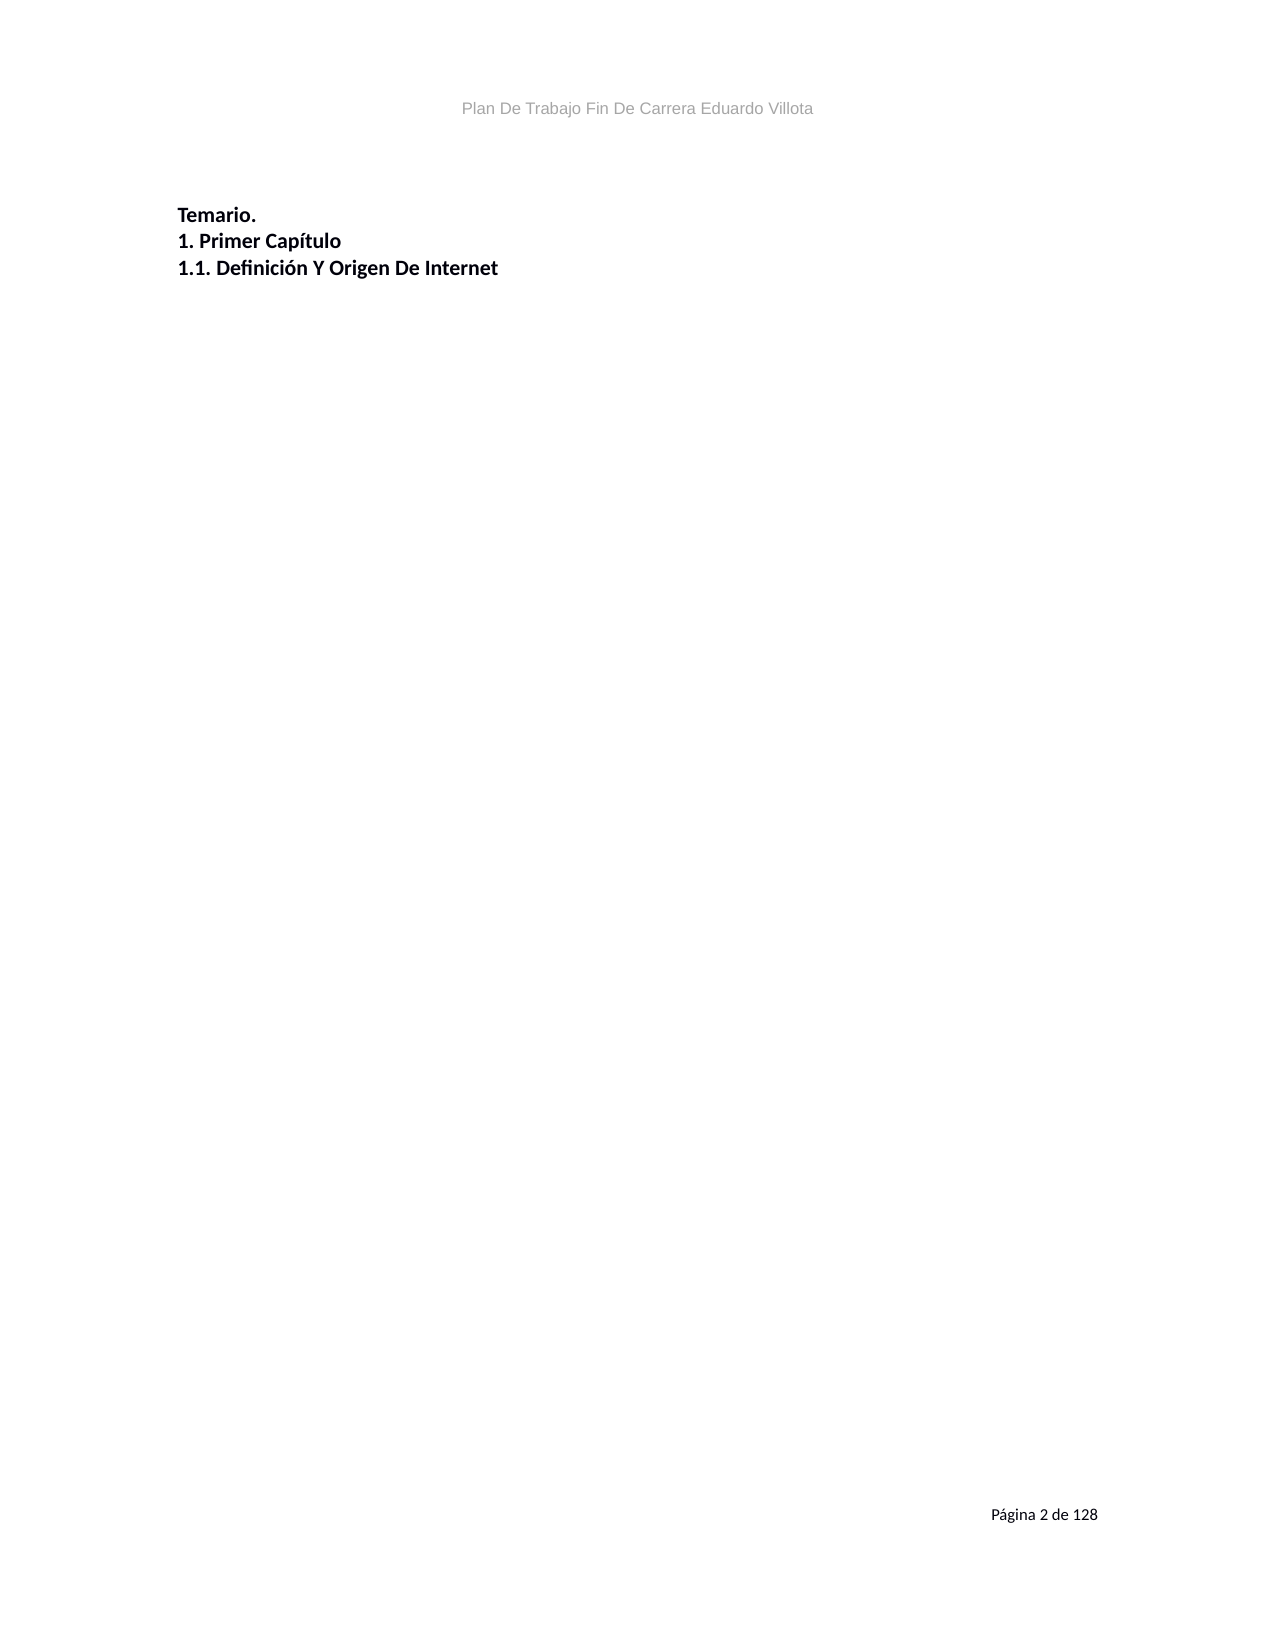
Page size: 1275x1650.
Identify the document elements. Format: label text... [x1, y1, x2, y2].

text 1. Primer Capítulo [177, 228, 1098, 254]
text Temario. [177, 201, 1098, 228]
text 1.1. Definición Y Origen De Internet [177, 254, 1098, 281]
